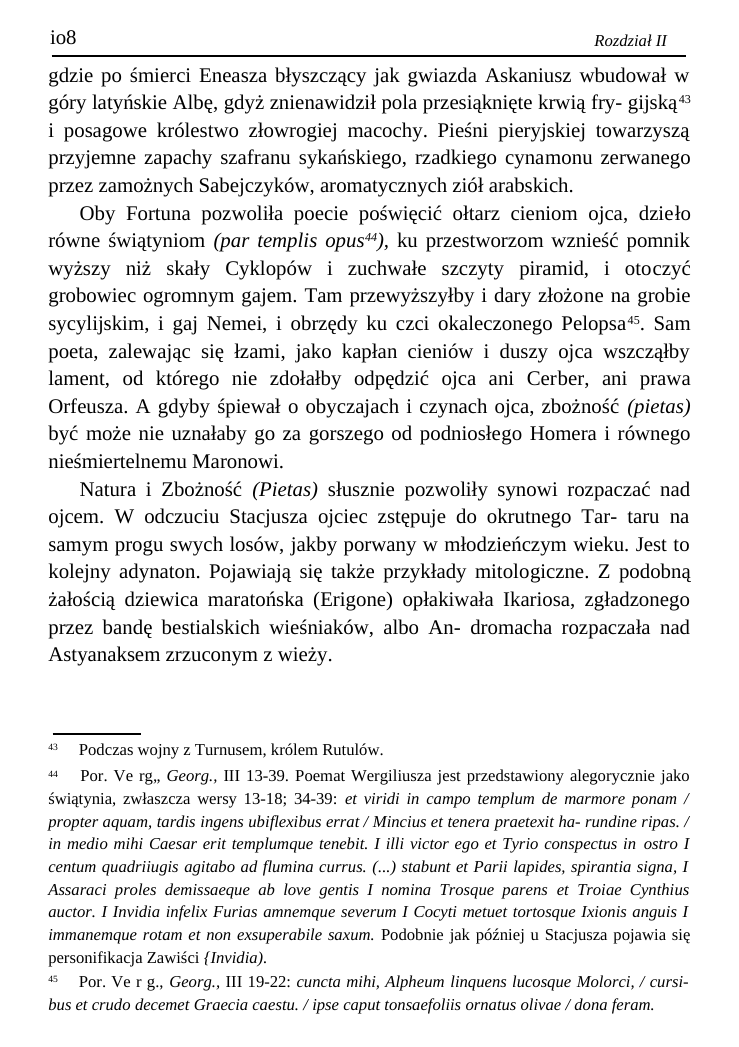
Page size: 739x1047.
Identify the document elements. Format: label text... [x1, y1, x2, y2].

text gdzie po śmierci Eneasza błyszczący jak gwiazda Askaniusz wbudował w góry latyńskie Albę, gdyż znienawidził pola przesiąknięte krwią fry- gijską43 i posagowe królestwo złowrogiej macochy. Pieśni pieryjskiej towarzyszą przyjemne zapachy szafranu sykańskiego, rzadkiego cyna­monu zerwanego przez zamożnych Sabejczyków, aromatycznych ziół arabskich. [48, 62, 691, 197]
text io8 [50, 25, 87, 49]
text 43 Podczas wojny z Turnusem, królem Rutulów. [48, 739, 691, 759]
text Natura i Zbożność (Pietas) słusznie pozwoliły synowi rozpaczać nad ojcem. W odczuciu Stacjusza ojciec zstępuje do okrutnego Tar- taru na samym progu swych losów, jakby porwany w młodzieńczym wieku. Jest to kolejny adynaton. Pojawiają się także przykłady mitolo­giczne. Z podobną żałością dziewica maratońska (Erigone) opłakiwała Ikariosa, zgładzonego przez bandę bestialskich wieśniaków, albo An- dromacha rozpaczała nad Astyanaksem zrzuconym z wieży. [48, 477, 691, 666]
text 45 Por. Ve r g., Georg., III 19-22: cuncta mihi, Alpheum linquens lucosque Molorci, / cursi- bus et crudo decemet Graecia caestu. / ipse caput tonsaefoliis ornatus olivae / dona feram. [48, 972, 691, 1013]
text 44 Por. Ve rg„ Georg., III 13-39. Poemat Wergiliusza jest przedstawiony alegorycznie jako świątynia, zwłaszcza wersy 13-18; 34-39: et viridi in campo templum de marmore ponam / propter aquam, tardis ingens ubiflexibus errat / Mincius et tenera praetexit ha- rundine ripas. / in medio mihi Caesar erit templumque tenebit. I illi victor ego et Tyrio conspectus in ostro I centum quadriiugis agitabo ad flumina currus. (...) stabunt et Parii lapides, spirantia signa, I Assaraci proles demissaeque ab love gentis I nomina Trosque parens et Troiae Cynthius auctor. I Invidia infelix Furias amnemque severum I Cocyti metuet tortosque Ixionis anguis I immanemque rotam et non exsuperabile saxum. Po­dobnie jak później u Stacjusza pojawia się personifikacja Zawiści {Invidia). [48, 766, 691, 967]
text Oby Fortuna pozwoliła poecie poświęcić ołtarz cieniom ojca, dzie­ło równe świątyniom (par templis opus44), ku przestworzom wznieść pomnik wyższy niż skały Cyklopów i zuchwałe szczyty piramid, i oto­czyć grobowiec ogromnym gajem. Tam przewyższyłby i dary złożo­ne na grobie sycylijskim, i gaj Nemei, i obrzędy ku czci okaleczonego Pelopsa45. Sam poeta, zalewając się łzami, jako kapłan cieniów i duszy ojca wszcząłby lament, od którego nie zdołałby odpędzić ojca ani Cer­ber, ani prawa Orfeusza. A gdyby śpiewał o obyczajach i czynach ojca, zbożność (pietas) być może nie uznałaby go za gorszego od podniosłe­go Homera i równego nieśmiertelnemu Maronowi. [48, 201, 691, 473]
text Rozdział II [594, 31, 690, 50]
